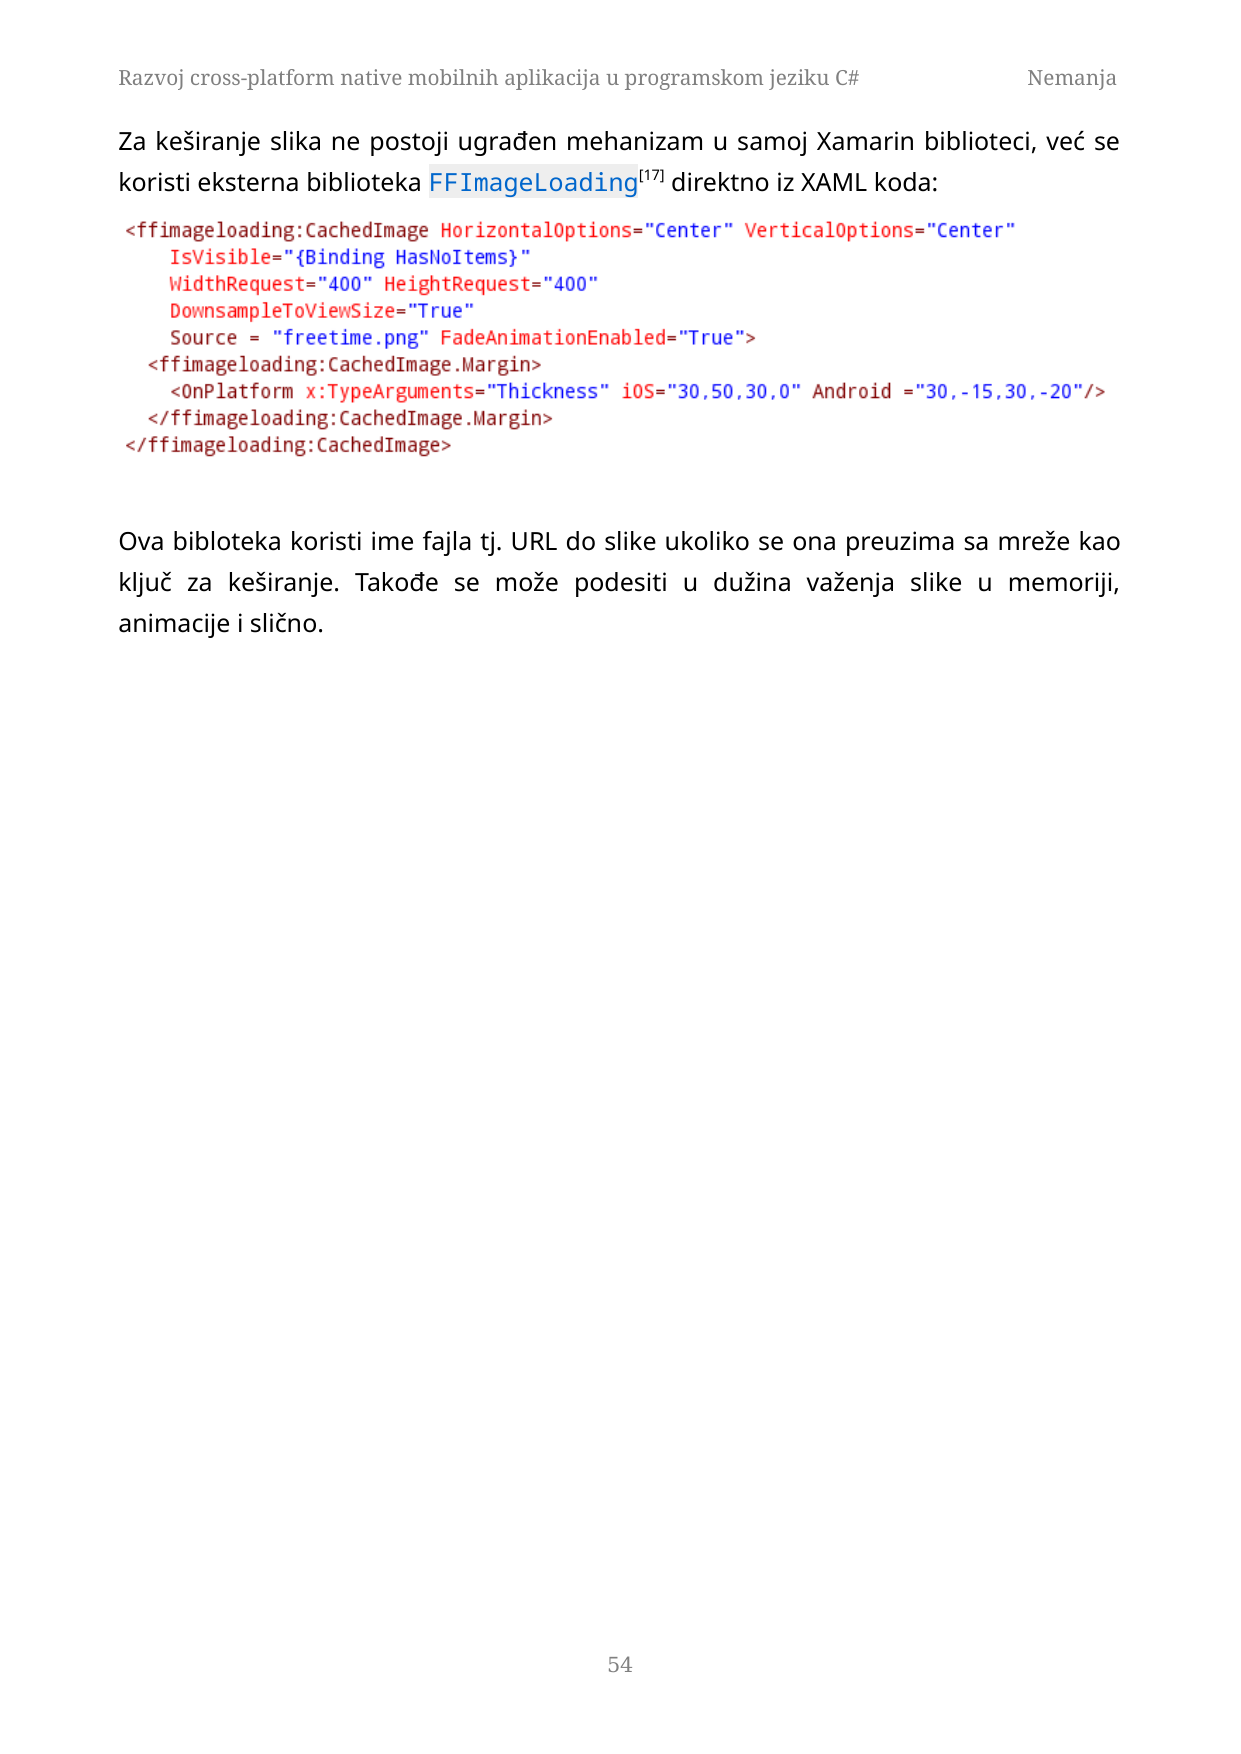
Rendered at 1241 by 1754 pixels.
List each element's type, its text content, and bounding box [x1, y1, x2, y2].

text Za keširanje slika ne postoji ugrađen mehanizam u samoj Xamarin biblioteci, već se koristi eksterna biblioteka FFImageLoading[17] direktno iz XAML koda: [118, 123, 1122, 198]
picture [118, 219, 1123, 462]
text Ova bibloteka koristi ime fajla tj. URL do slike ukoliko se ona preuzima sa mreže kao ključ za keširanje. Takođe se može podesiti u dužina važenja slike u memoriji, animacije i slično. [118, 524, 1122, 640]
